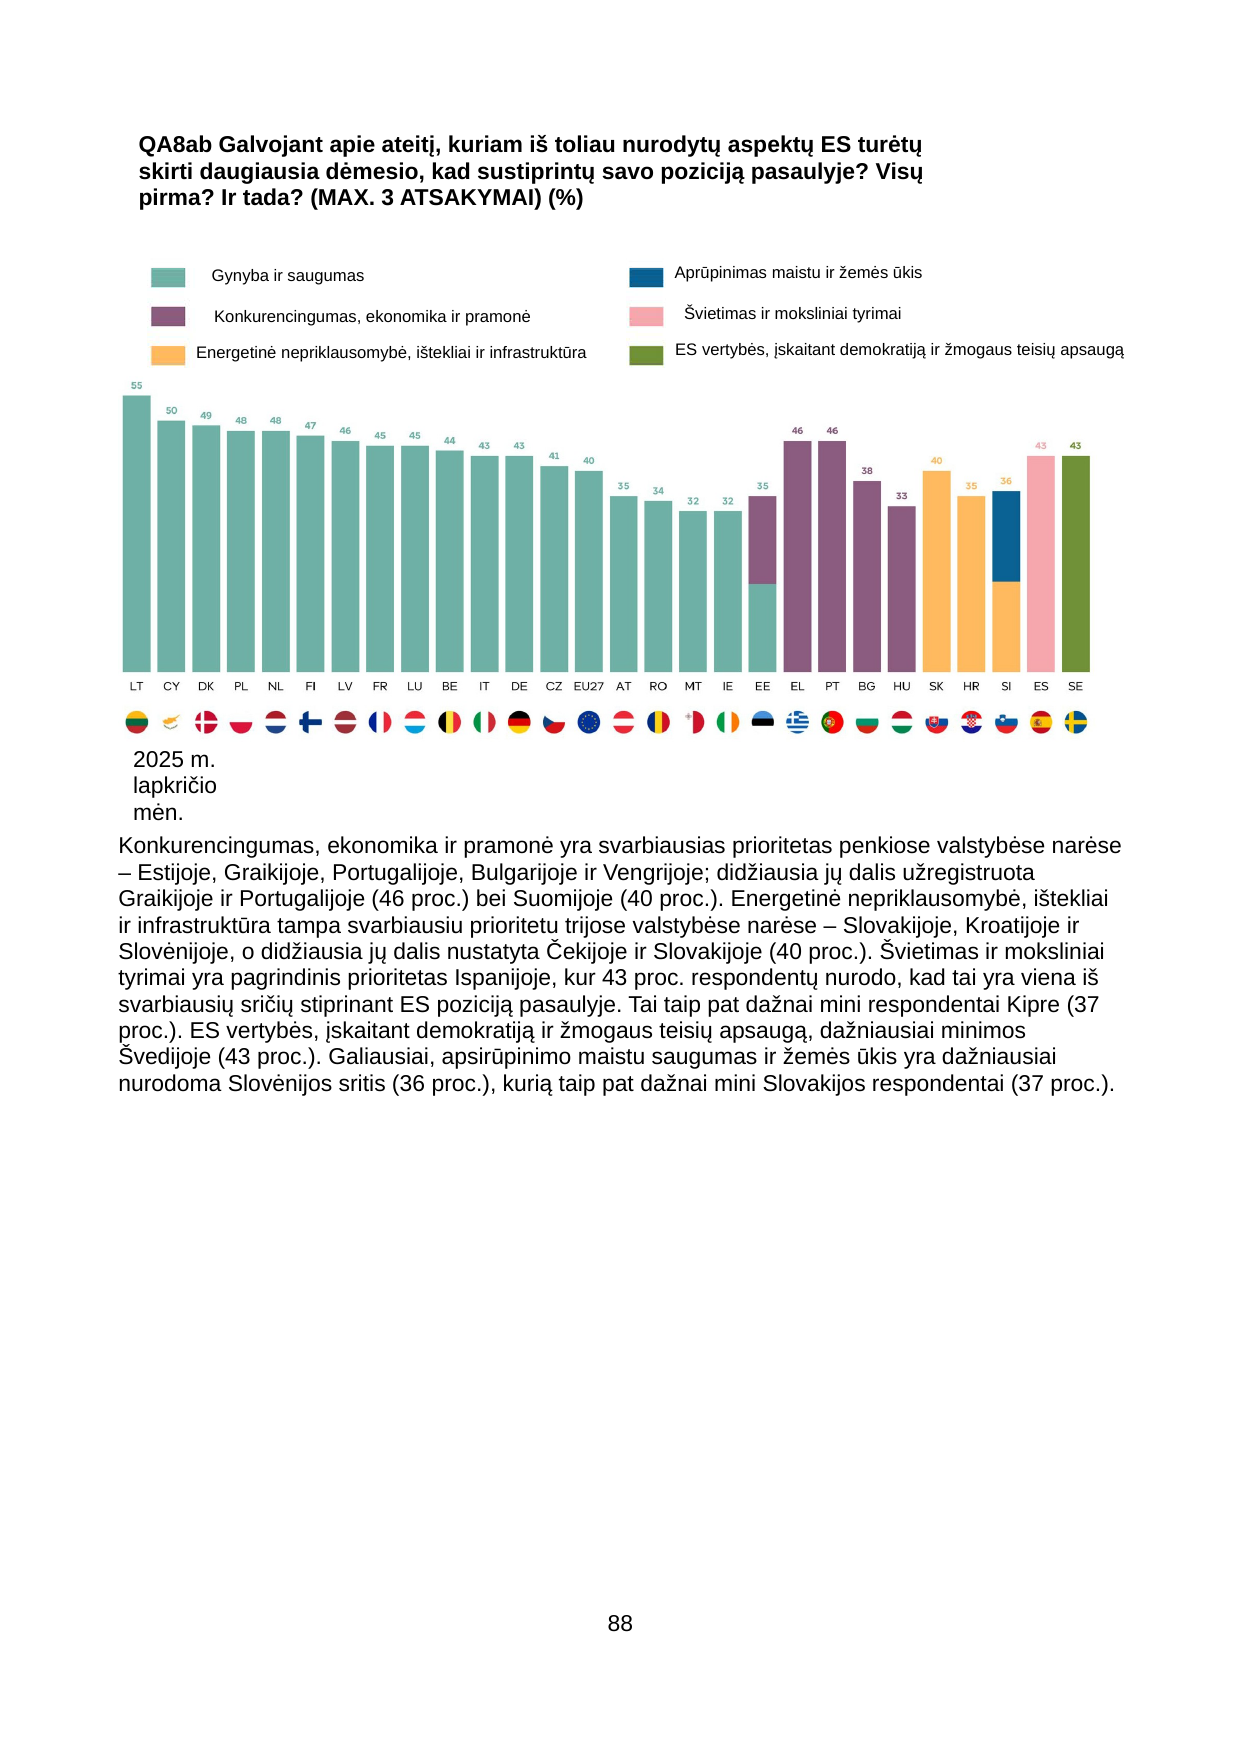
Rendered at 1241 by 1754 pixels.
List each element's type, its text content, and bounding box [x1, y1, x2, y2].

picture [146, 255, 666, 370]
picture [118, 376, 1100, 742]
text Konkurencingumas, ekonomika ir pramonė yra svarbiausias prioritetas penkiose valstybėse narėse – Estijoje, Graikijoje, Portugalijoje, Bulgarijoje ir Vengrijoje; didžiausia jų dalis užregistruota Graikijoje ir Portugalijoje (46 proc.) bei Suomijoje (40 proc.). Energetinė nepriklausomybė, ištekliai ir infrastruktūra tampa svarbiausiu prioritetu trijose valstybėse narėse – Slovakijoje, Kroatijoje ir Slovėnijoje, o didžiausia jų dalis nustatyta Čekijoje ir Slovakijoje (40 proc.). Švietimas ir moksliniai tyrimai yra pagrindinis prioritetas Ispanijoje, kur 43 proc. respondentų nurodo, kad tai yra viena iš svarbiausių sričių stiprinant ES poziciją pasaulyje. Tai taip pat dažnai mini respondentai Kipre (37 proc.). ES vertybės, įskaitant demokratiją ir žmogaus teisių apsaugą, dažniausiai minimos Švedijoje (43 proc.). Galiausiai, apsirūpinimo maistu saugumas ir žemės ūkis yra dažniausiai nurodoma Slovėnijos sritis (36 proc.), kurią taip pat dažnai mini Slovakijos respondentai (37 proc.). [118, 124, 1122, 1096]
